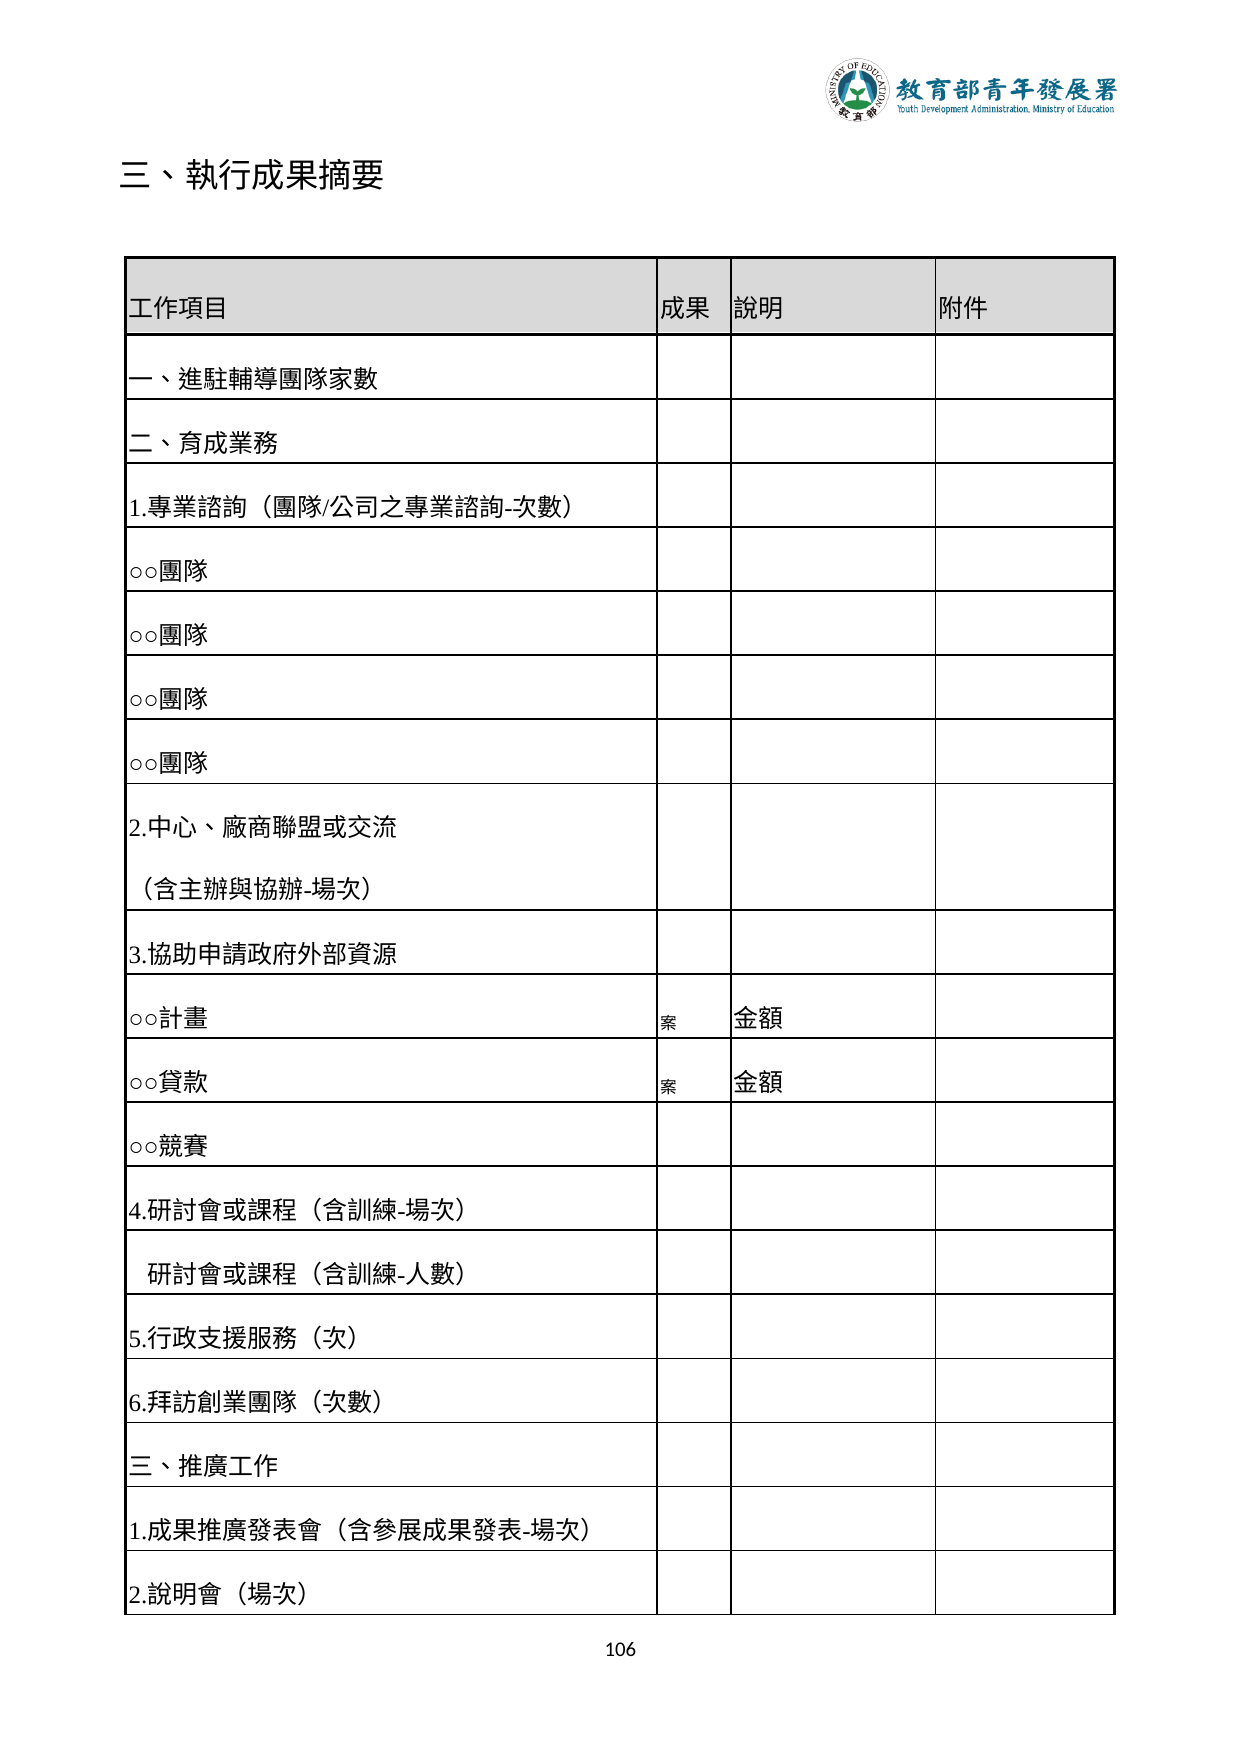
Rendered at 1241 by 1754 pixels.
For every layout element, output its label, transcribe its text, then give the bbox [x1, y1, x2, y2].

table_cell [936, 911, 1113, 973]
table_cell 案 [658, 1039, 730, 1101]
table_cell [658, 336, 730, 398]
table_cell ○○團隊 [127, 528, 656, 590]
table_cell [936, 1295, 1113, 1357]
table_cell 金額 [732, 1039, 935, 1101]
table_cell [732, 911, 935, 973]
table_cell [658, 592, 730, 654]
table_cell [936, 1359, 1113, 1421]
table_cell [936, 784, 1113, 909]
table_header 說明 [732, 259, 935, 332]
table_cell [732, 1103, 935, 1165]
table_cell [732, 1551, 935, 1614]
table_cell [732, 1167, 935, 1229]
table_cell [936, 1231, 1113, 1293]
table_cell [658, 1359, 730, 1421]
table_cell [936, 592, 1113, 654]
table_cell [732, 592, 935, 654]
table_cell 5.行政支援服務（次） [127, 1295, 656, 1357]
table_cell 1.專業諮詢（團隊/公司之專業諮詢-次數） [127, 464, 656, 526]
table_cell [658, 1423, 730, 1486]
table_cell ○○團隊 [127, 720, 656, 782]
table_cell [732, 1231, 935, 1293]
table_cell 二、育成業務 [127, 400, 656, 462]
table_cell [658, 1231, 730, 1293]
table_cell [658, 911, 730, 973]
table_cell [936, 1039, 1113, 1101]
table_cell 2.說明會（場次） [127, 1551, 656, 1614]
table_cell [936, 656, 1113, 718]
table_cell [936, 1167, 1113, 1229]
table_cell ○○計畫 [127, 975, 656, 1037]
table_cell 案 [658, 975, 730, 1037]
table_cell [658, 720, 730, 782]
table_cell [936, 464, 1113, 526]
table_cell [732, 656, 935, 718]
table_cell [658, 656, 730, 718]
table_cell ○○競賽 [127, 1103, 656, 1165]
table_cell 6.拜訪創業團隊（次數） [127, 1359, 656, 1421]
table_cell [936, 528, 1113, 590]
text 三、執行成果摘要 [118, 131, 1122, 193]
table_cell [732, 336, 935, 398]
table_cell [732, 1487, 935, 1549]
table_cell [732, 1359, 935, 1421]
table_cell [658, 1551, 730, 1614]
table_cell ○○團隊 [127, 592, 656, 654]
table_cell 4.研討會或課程（含訓練-場次） [127, 1167, 656, 1229]
table_cell [936, 975, 1113, 1037]
table_cell [936, 1423, 1113, 1486]
table_cell [936, 400, 1113, 462]
table_cell [658, 1103, 730, 1165]
table_cell [936, 1551, 1113, 1614]
table_header 成果 [658, 259, 730, 332]
table_cell [936, 720, 1113, 782]
table_cell [732, 1423, 935, 1486]
table_cell [658, 1295, 730, 1357]
table_cell [732, 720, 935, 782]
table_cell [732, 1295, 935, 1357]
table_cell [732, 528, 935, 590]
table_cell [936, 1487, 1113, 1549]
table_cell 三、推廣工作 [127, 1423, 656, 1486]
table_cell [658, 1487, 730, 1549]
table_cell [732, 784, 935, 909]
table_cell [658, 400, 730, 462]
table_header 附件 [936, 259, 1113, 332]
table_cell [658, 464, 730, 526]
table_cell [658, 528, 730, 590]
table_cell 3.協助申請政府外部資源 [127, 911, 656, 973]
table_cell [936, 1103, 1113, 1165]
table_cell 一、進駐輔導團隊家數 [127, 336, 656, 398]
table_cell [936, 336, 1113, 398]
table_cell ○○貸款 [127, 1039, 656, 1101]
table_cell 研討會或課程（含訓練-人數） [127, 1231, 656, 1293]
table_cell [732, 400, 935, 462]
table_cell 1.成果推廣發表會（含參展成果發表-場次） [127, 1487, 656, 1549]
table_header 工作項目 [127, 259, 656, 332]
table_cell [658, 784, 730, 909]
table_cell 2.中心、廠商聯盟或交流 （含主辦與協辦-場次） [127, 784, 656, 909]
table_cell 金額 [732, 975, 935, 1037]
table_cell ○○團隊 [127, 656, 656, 718]
table_cell [658, 1167, 730, 1229]
table_cell [732, 464, 935, 526]
